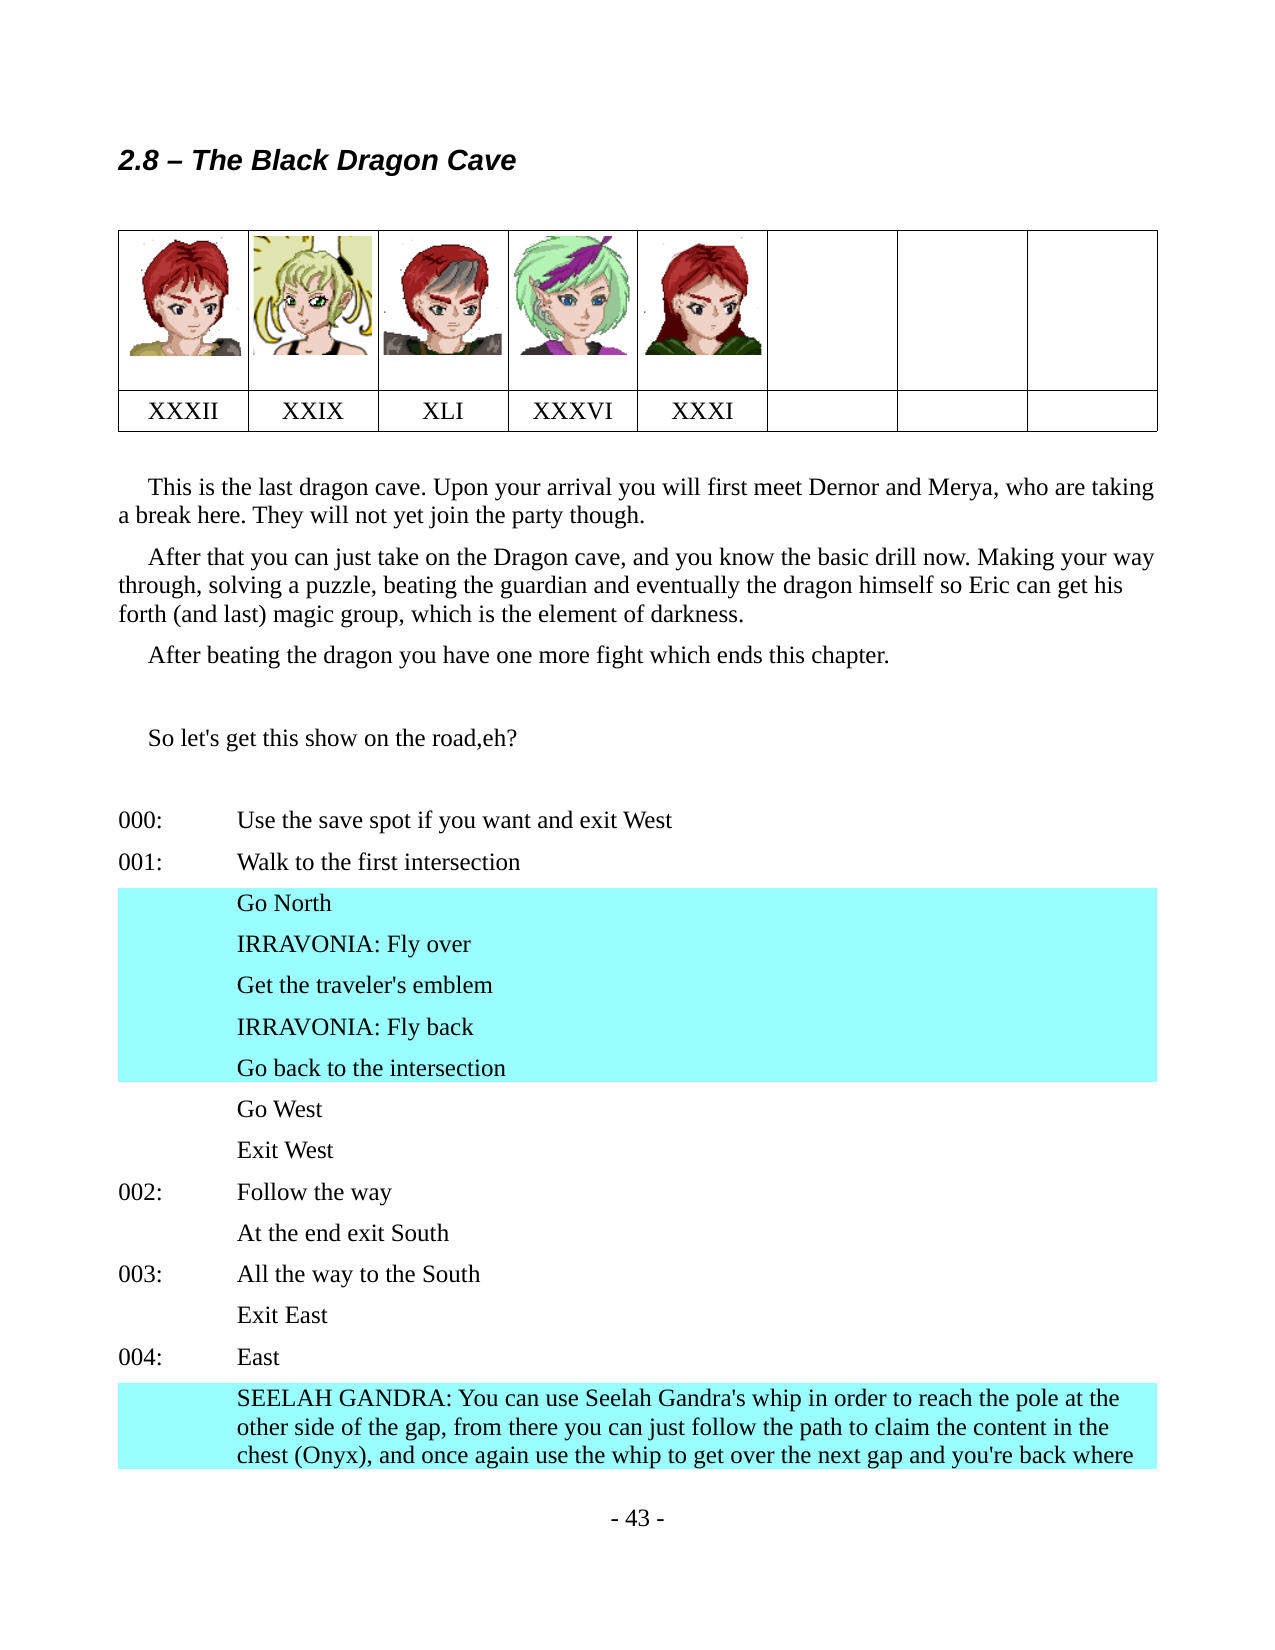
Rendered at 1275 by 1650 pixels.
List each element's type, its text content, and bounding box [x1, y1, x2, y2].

table_header [768, 231, 897, 390]
table_header [1028, 231, 1157, 390]
picture [253, 236, 372, 355]
table_header [379, 231, 508, 354]
text 003: All the way to the South [118, 1259, 1157, 1288]
text Exit East [118, 1301, 1157, 1329]
table_header [249, 231, 378, 354]
table_header [509, 355, 637, 390]
picture [513, 236, 632, 355]
text After beating the dragon you have one more fight which ends this chapter. [118, 641, 1157, 669]
text So let's get this show on the road,eh? [118, 723, 1157, 752]
table_header [119, 231, 248, 390]
table_cell XXXII [119, 391, 248, 431]
text After that you can just take on the Dragon cave, and you know the basic drill now. Making your way through, solving a puzzle, beating the guardian and eventually the dragon himself so Eric can get his forth (and last) magic group, which is the element of darkness. [118, 542, 1157, 628]
text This is the last dragon cave. Upon your arrival you will first meet Dernor and Merya, who are taking a break here. They will not yet join the party though. [118, 472, 1157, 529]
text 002: Follow the way [118, 1177, 1157, 1206]
text Go West [118, 1094, 1157, 1123]
text Exit West [118, 1136, 1157, 1164]
text 001: Walk to the first intersection [118, 847, 1157, 876]
text Get the traveler's emblem [118, 971, 1157, 999]
text SEELAH GANDRA: You can use Seelah Gandra's whip in order to reach the pole at the other side of the gap, from there you can just follow the path to claim the content in the chest (Onyx), and once again use the whip to get over the next gap and you're back where [118, 1383, 1157, 1469]
table_header [249, 355, 378, 390]
text 004: East [118, 1342, 1157, 1371]
table_cell XXXI [638, 391, 767, 431]
table_cell [768, 391, 897, 431]
text Go back to the intersection [118, 1053, 1157, 1082]
table_cell [1028, 391, 1157, 431]
table_header [898, 231, 1027, 390]
text IRRAVONIA: Fly back [118, 1012, 1157, 1041]
table_cell XXXVI [509, 391, 637, 431]
table_cell XLI [379, 391, 508, 431]
picture [643, 236, 762, 355]
text IRRAVONIA: Fly over [118, 929, 1157, 958]
table_header [379, 355, 508, 390]
text At the end exit South [118, 1218, 1157, 1247]
text Go North [118, 888, 1157, 917]
table_cell [898, 391, 1027, 431]
table_cell XXIX [249, 391, 378, 431]
table_header [638, 231, 767, 390]
picture [383, 236, 502, 355]
subtitle 2.8 – The Black Dragon Cave [118, 143, 1157, 177]
text 000: Use the save spot if you want and exit West [118, 806, 1157, 834]
table_header [509, 231, 637, 354]
picture [124, 236, 242, 356]
